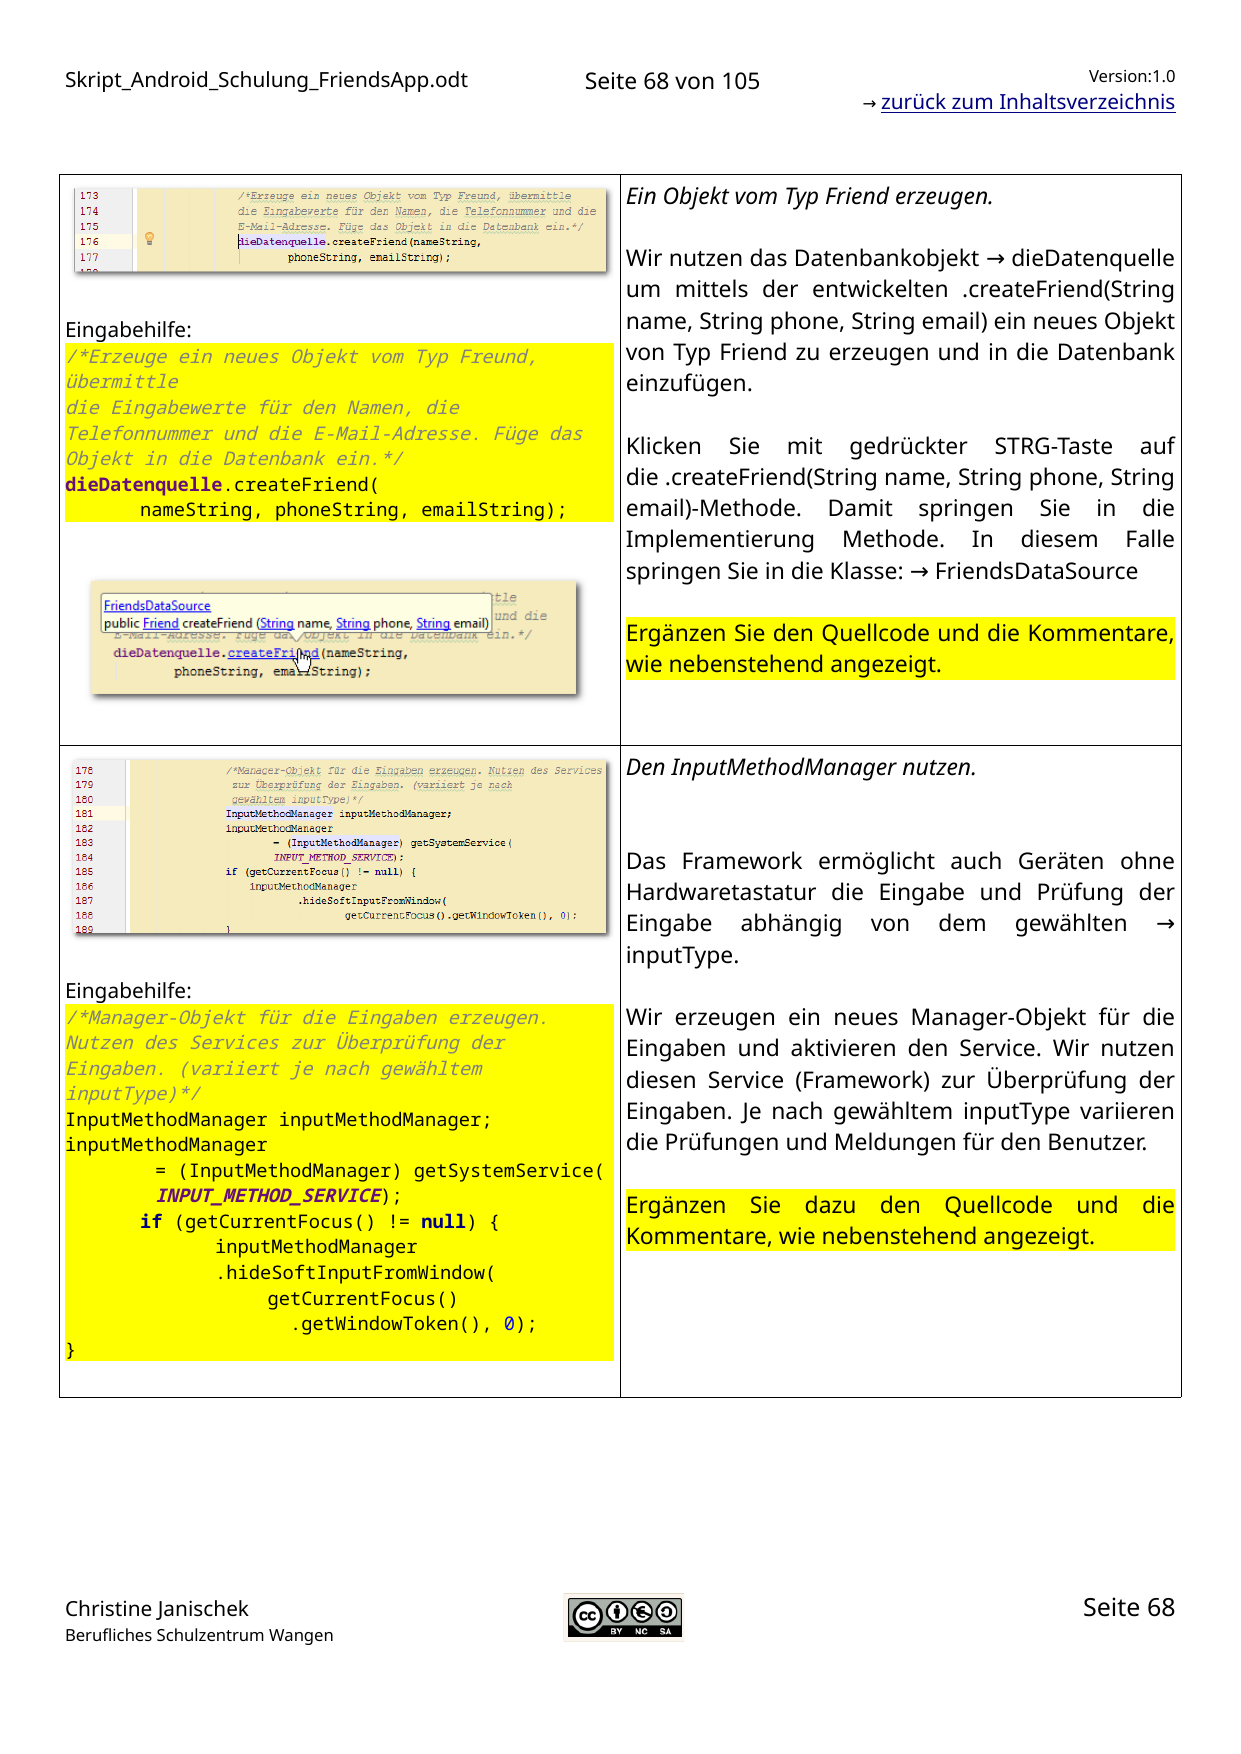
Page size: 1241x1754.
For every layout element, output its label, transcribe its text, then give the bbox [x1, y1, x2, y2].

picture [563, 1592, 685, 1642]
table_cell Eingabehilfe: /*Manager-Objekt für die Eingaben erzeugen. Nutzen des Services zur Überprüfung der Eingaben. (variiert je nach gewähltem inputType)*/ InputMethodManager inputMethodManager; inputMethodManager = (InputMethodManager) getSystemService( INPUT_METHOD_SERVICE); if (getCurrentFocus() != null) { inputMethodManager .hideSoftInputFromWindow( getCurrentFocus() .getWindowToken(), 0); } [60, 746, 620, 1397]
table_cell Eingabehilfe: /*Erzeuge ein neues Objekt vom Typ Freund, übermittle die Eingabewerte für den Namen, die Telefonnummer und die E-Mail-Adresse. Füge das Objekt in die Datenbank ein.*/ dieDatenquelle.createFriend( nameString, phoneString, emailString); [60, 175, 620, 745]
table_cell Ein Objekt vom Typ Friend erzeugen. Wir nutzen das Datenbankobjekt → dieDatenquelle um mittels der entwickelten .createFriend(String name, String phone, String email) ein neues Objekt von Typ Friend zu erzeugen und in die Datenbank einzufügen. Klicken Sie mit gedrückter STRG-Taste auf die .createFriend(String name, String phone, String email)-Methode. Damit springen Sie in die Implementierung Methode. In diesem Falle springen Sie in die Klasse: → FriendsDataSource Ergänzen Sie den Quellcode und die Kommentare, wie nebenstehend angezeigt. [621, 175, 1181, 745]
picture [64, 751, 615, 942]
table_cell Den InputMethodManager nutzen. Das Framework ermöglicht auch Geräten ohne Hardwaretastatur die Eingabe und Prüfung der Eingabe abhängig von dem gewählten → inputType. Wir erzeugen ein neues Manager-Objekt für die Eingaben und aktivieren den Service. Wir nutzen diesen Service (Framework) zur Überprüfung der Eingaben. Je nach gewähltem inputType variieren die Prüfungen und Meldungen für den Benutzer. Ergänzen Sie dazu den Quellcode und die Kommentare, wie nebenstehend angezeigt. [621, 746, 1181, 1397]
picture [64, 179, 615, 281]
picture [80, 570, 588, 706]
